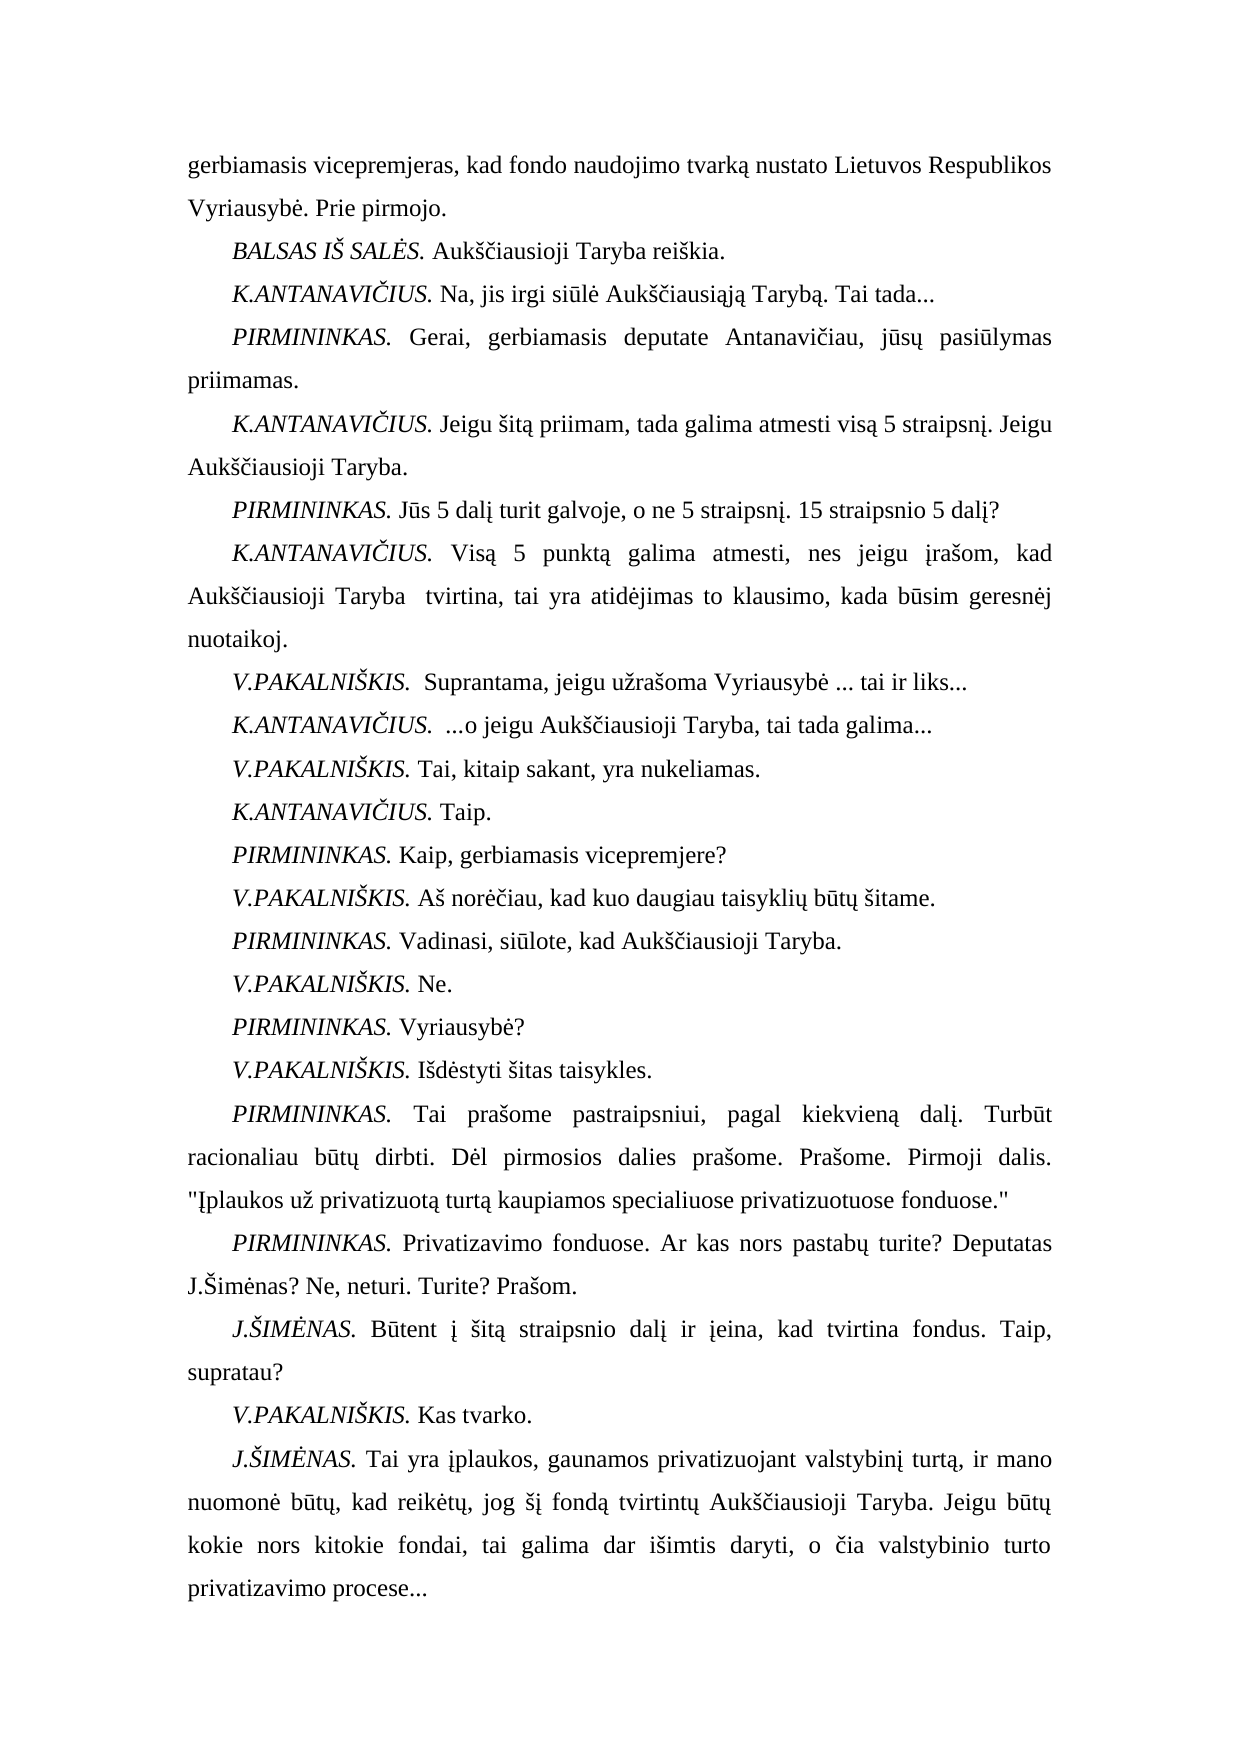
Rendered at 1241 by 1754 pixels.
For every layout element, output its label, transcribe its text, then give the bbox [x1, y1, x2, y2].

text V.PAKALNIŠKIS. Ne. [187, 969, 1053, 998]
text gerbiamasis vicepremjeras, kad fondo naudojimo tvarką nustato Lietuvos Respublikos Vyriausybė. Prie pirmojo. [187, 150, 1053, 222]
text V.PAKALNIŠKIS. Išdėstyti šitas taisykles. [187, 1056, 1053, 1084]
text PIRMININKAS. Kaip, gerbiamasis vicepremjere? [187, 840, 1053, 869]
text K.ANTANAVIČIUS. Jeigu šitą priimam, tada galima atmesti visą 5 straipsnį. Jeigu Aukščiausioji Taryba. [187, 409, 1053, 481]
text V.PAKALNIŠKIS. Tai, kitaip sakant, yra nukeliamas. [187, 754, 1053, 782]
text V.PAKALNIŠKIS. Suprantama, jeigu užrašoma Vyriausybė ... tai ir liks... [187, 667, 1053, 696]
text J.ŠIMĖNAS. Būtent į šitą straipsnio dalį ir įeina, kad tvirtina fondus. Taip, supratau? [187, 1314, 1053, 1386]
text PIRMININKAS. Tai prašome pastraipsniui, pagal kiekvieną dalį. Turbūt racionaliau būtų dirbti. Dėl pirmosios dalies prašome. Prašome. Pirmoji dalis. "Įplaukos už privatizuotą turtą kaupiamos specialiuose privatizuotuose fonduose." [187, 1099, 1053, 1214]
text PIRMININKAS. Vyriausybė? [187, 1012, 1053, 1041]
text PIRMININKAS. Gerai, gerbiamasis deputate Antanavičiau, jūsų pasiūlymas priimamas. [187, 322, 1053, 394]
text K.ANTANAVIČIUS. Na, jis irgi siūlė Aukščiausiąją Tarybą. Tai tada... [187, 279, 1053, 308]
text V.PAKALNIŠKIS. Kas tvarko. [187, 1401, 1053, 1429]
text PIRMININKAS. Jūs 5 dalį turit galvoje, o ne 5 straipsnį. 15 straipsnio 5 dalį? [187, 495, 1053, 524]
text BALSAS IŠ SALĖS. Aukščiausioji Taryba reiškia. [187, 236, 1053, 265]
text K.ANTANAVIČIUS. Taip. [187, 797, 1053, 826]
text J.ŠIMĖNAS. Tai yra įplaukos, gaunamos privatizuojant valstybinį turtą, ir mano nuomonė būtų, kad reikėtų, jog šį fondą tvirtintų Aukščiausioji Taryba. Jeigu būtų kokie nors kitokie fondai, tai galima dar išimtis daryti, o čia valstybinio turto privatizavimo procese... [187, 1444, 1053, 1602]
text PIRMININKAS. Vadinasi, siūlote, kad Aukščiausioji Taryba. [187, 926, 1053, 955]
text K.ANTANAVIČIUS. Visą 5 punktą galima atmesti, nes jeigu įrašom, kad Aukščiausioji Taryba tvirtina, tai yra atidėjimas to klausimo, kada būsim geresnėj nuotaikoj. [187, 538, 1053, 653]
text K.ANTANAVIČIUS. ...o jeigu Aukščiausioji Taryba, tai tada galima... [187, 711, 1053, 739]
text V.PAKALNIŠKIS. Aš norėčiau, kad kuo daugiau taisyklių būtų šitame. [187, 883, 1053, 912]
text PIRMININKAS. Privatizavimo fonduose. Ar kas nors pastabų turite? Deputatas J.Šimėnas? Ne, neturi. Turite? Prašom. [187, 1228, 1053, 1300]
